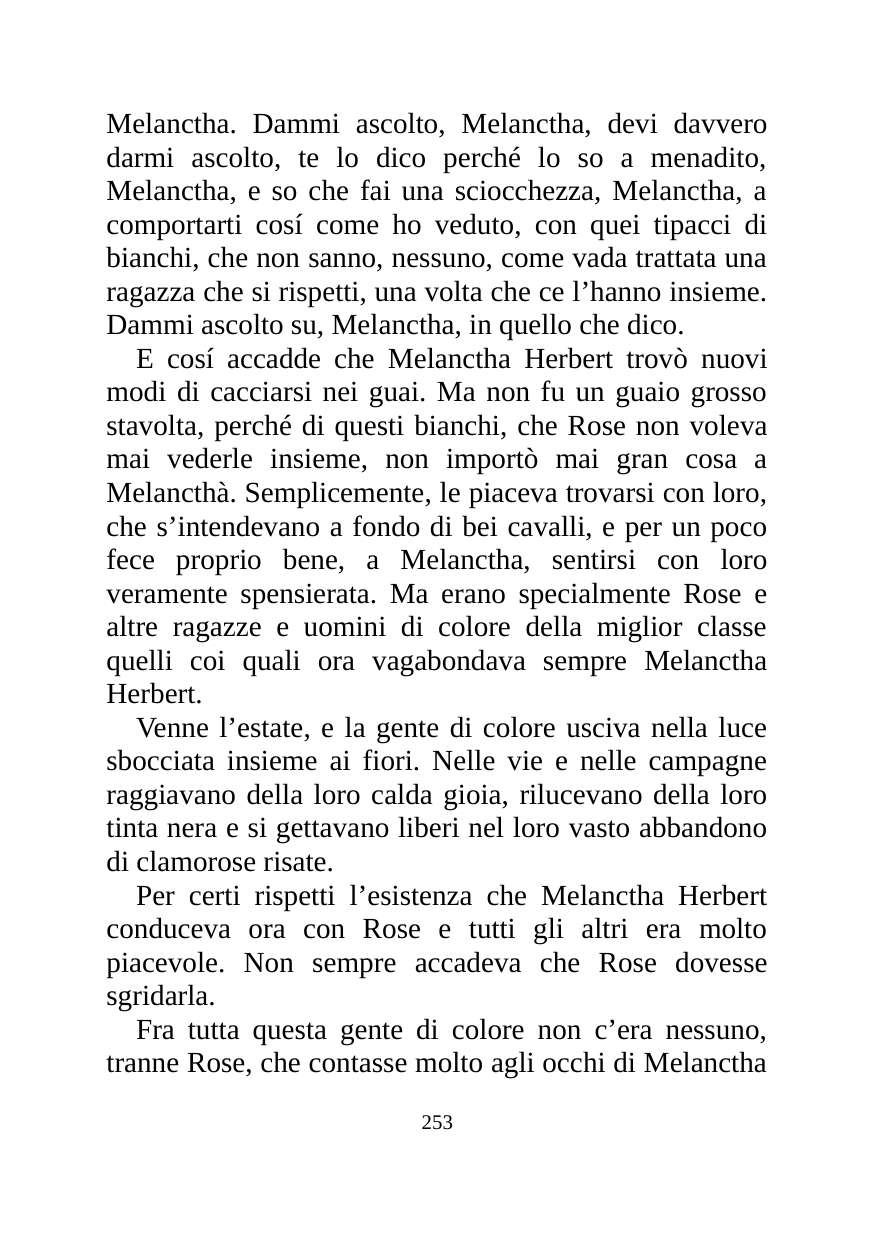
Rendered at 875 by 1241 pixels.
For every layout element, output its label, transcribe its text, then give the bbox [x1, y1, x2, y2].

text Venne l’estate, e la gente di colore usciva nella luce sbocciata insieme ai fiori. Nelle vie e nelle campagne raggiavano della loro calda gioia, rilucevano della loro tinta nera e si gettavano liberi nel loro vasto abbandono di clamorose risate. [106, 710, 768, 878]
text Melanctha. Dammi ascolto, Melanctha, devi davvero darmi ascolto, te lo dico perché lo so a menadito, Melanctha, e so che fai una sciocchezza, Melanctha, a comportarti cosí come ho veduto, con quei tipacci di bianchi, che non sanno, nessuno, come vada trattata una ragazza che si rispetti, una volta che ce l’hanno insieme. Dammi ascolto su, Melanctha, in quello che dico. [106, 106, 768, 341]
text E cosí accadde che Melanctha Herbert trovò nuovi modi di cacciarsi nei guai. Ma non fu un guaio grosso stavolta, perché di questi bianchi, che Rose non voleva mai vederle insieme, non importò mai gran cosa a Melancthà. Semplicemente, le piaceva trovarsi con loro, che s’intendevano a fondo di bei cavalli, e per un poco fece proprio bene, a Melanctha, sentirsi con loro veramente spensierata. Ma erano specialmente Rose e altre ragazze e uomini di colore della miglior classe quelli coi quali ora vagabondava sempre Melanctha Herbert. [106, 341, 768, 710]
text Fra tutta questa gente di colore non c’era nessuno, tranne Rose, che contasse molto agli occhi di Melanctha [106, 1012, 768, 1079]
text Per certi rispetti l’esistenza che Melanctha Herbert conduceva ora con Rose e tutti gli altri era molto piacevole. Non sempre accadeva che Rose dovesse sgridarla. [106, 878, 768, 1012]
